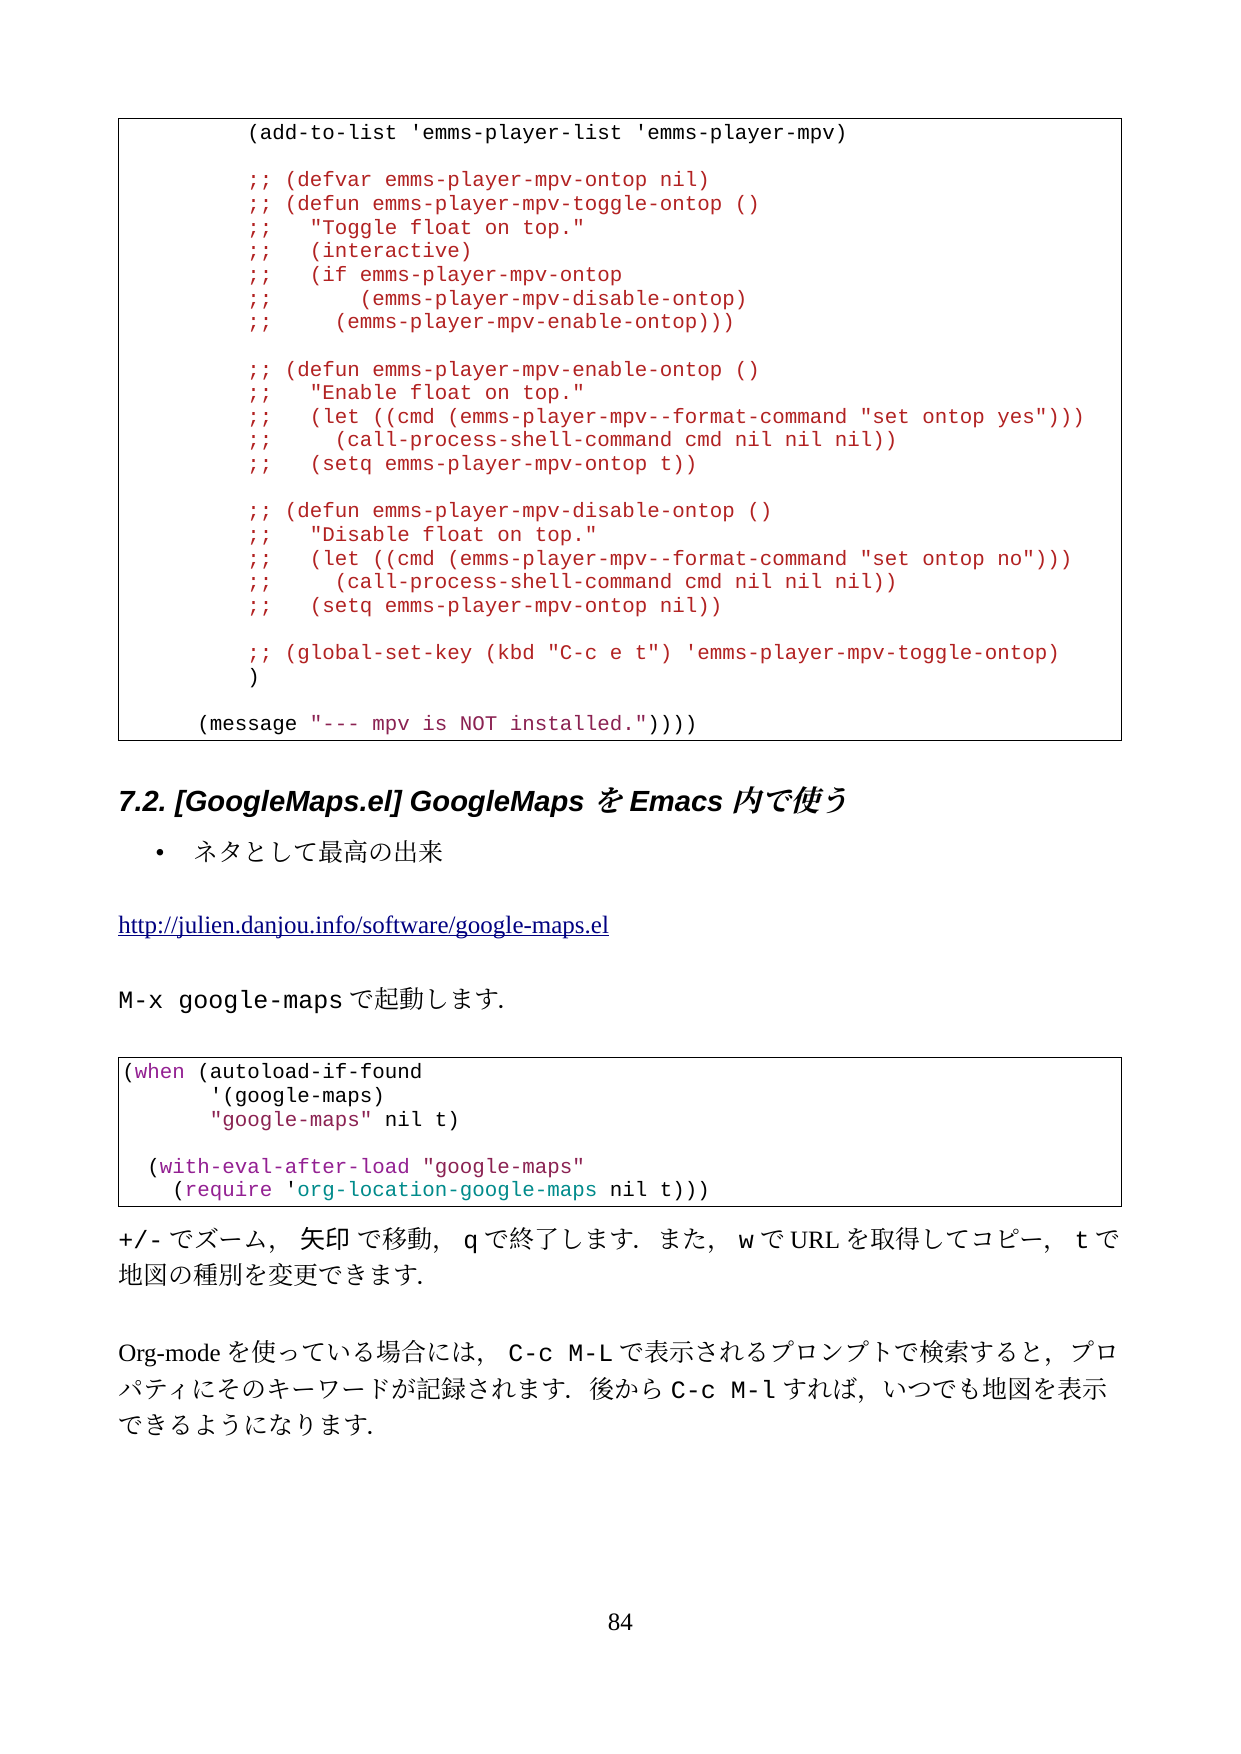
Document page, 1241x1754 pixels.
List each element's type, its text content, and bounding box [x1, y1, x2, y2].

text ;; "Enable float on top." [119, 378, 1121, 402]
list ネタとして最高の出来 [156, 833, 1122, 897]
text (require 'org-location-google-maps nil t))) [119, 1176, 1121, 1206]
text ;; (defun emms-player-mpv-toggle-ontop () [119, 189, 1121, 213]
text (with-eval-after-load "google-maps" [119, 1152, 1121, 1176]
text ;; (let ((cmd (emms-player-mpv--format-command "set ontop no"))) [119, 544, 1121, 567]
text ;; (interactive) [119, 236, 1121, 260]
text Org-mode を使っている場合には， C-c M-L で表示されるプロンプトで検索すると，プロパティにそのキーワードが記録されます．後から C-c M-l すれば，いつでも地図を表示できるようになります． [118, 1333, 1122, 1470]
text ;; (global-set-key (kbd "C-c e t") 'emms-player-mpv-toggle-ontop) [119, 638, 1121, 662]
text ;; (defun emms-player-mpv-enable-ontop () [119, 354, 1121, 378]
text (add-to-list 'emms-player-list 'emms-player-mpv) [119, 119, 1121, 142]
text "google-maps" nil t) [119, 1104, 1121, 1128]
text M-x google-maps で起動します． [118, 980, 1122, 1045]
text ;; (call-process-shell-command cmd nil nil nil)) [119, 567, 1121, 591]
text ;; (call-process-shell-command cmd nil nil nil)) [119, 426, 1121, 449]
text ;; (defun emms-player-mpv-disable-ontop () [119, 496, 1121, 520]
text ;; (let ((cmd (emms-player-mpv--format-command "set ontop yes"))) [119, 402, 1121, 426]
text ;; (emms-player-mpv-enable-ontop))) [119, 307, 1121, 331]
subtitle [GoogleMaps.el] GoogleMaps を Emacs 内で使う [118, 778, 1122, 820]
text (when (autoload-if-found [119, 1058, 1121, 1081]
text +/- でズーム， 矢印 で移動， q で終了します．また， w でURLを取得してコピー， t で地図の種別を変更できます． [118, 1219, 1122, 1321]
text ;; (setq emms-player-mpv-ontop nil)) [119, 591, 1121, 615]
text ;; (emms-player-mpv-disable-ontop) [119, 284, 1121, 307]
text '(google-maps) [119, 1081, 1121, 1104]
text ;; "Toggle float on top." [119, 213, 1121, 236]
text ;; (setq emms-player-mpv-ontop t)) [119, 449, 1121, 473]
text ;; (if emms-player-mpv-ontop [119, 260, 1121, 284]
text ;; "Disable float on top." [119, 520, 1121, 544]
text ) [119, 662, 1121, 686]
text (message "--- mpv is NOT installed.")))) [119, 709, 1121, 740]
text http://julien.danjou.info/software/google-maps.el [118, 910, 1122, 967]
text ;; (defvar emms-player-mpv-ontop nil) [119, 165, 1121, 189]
